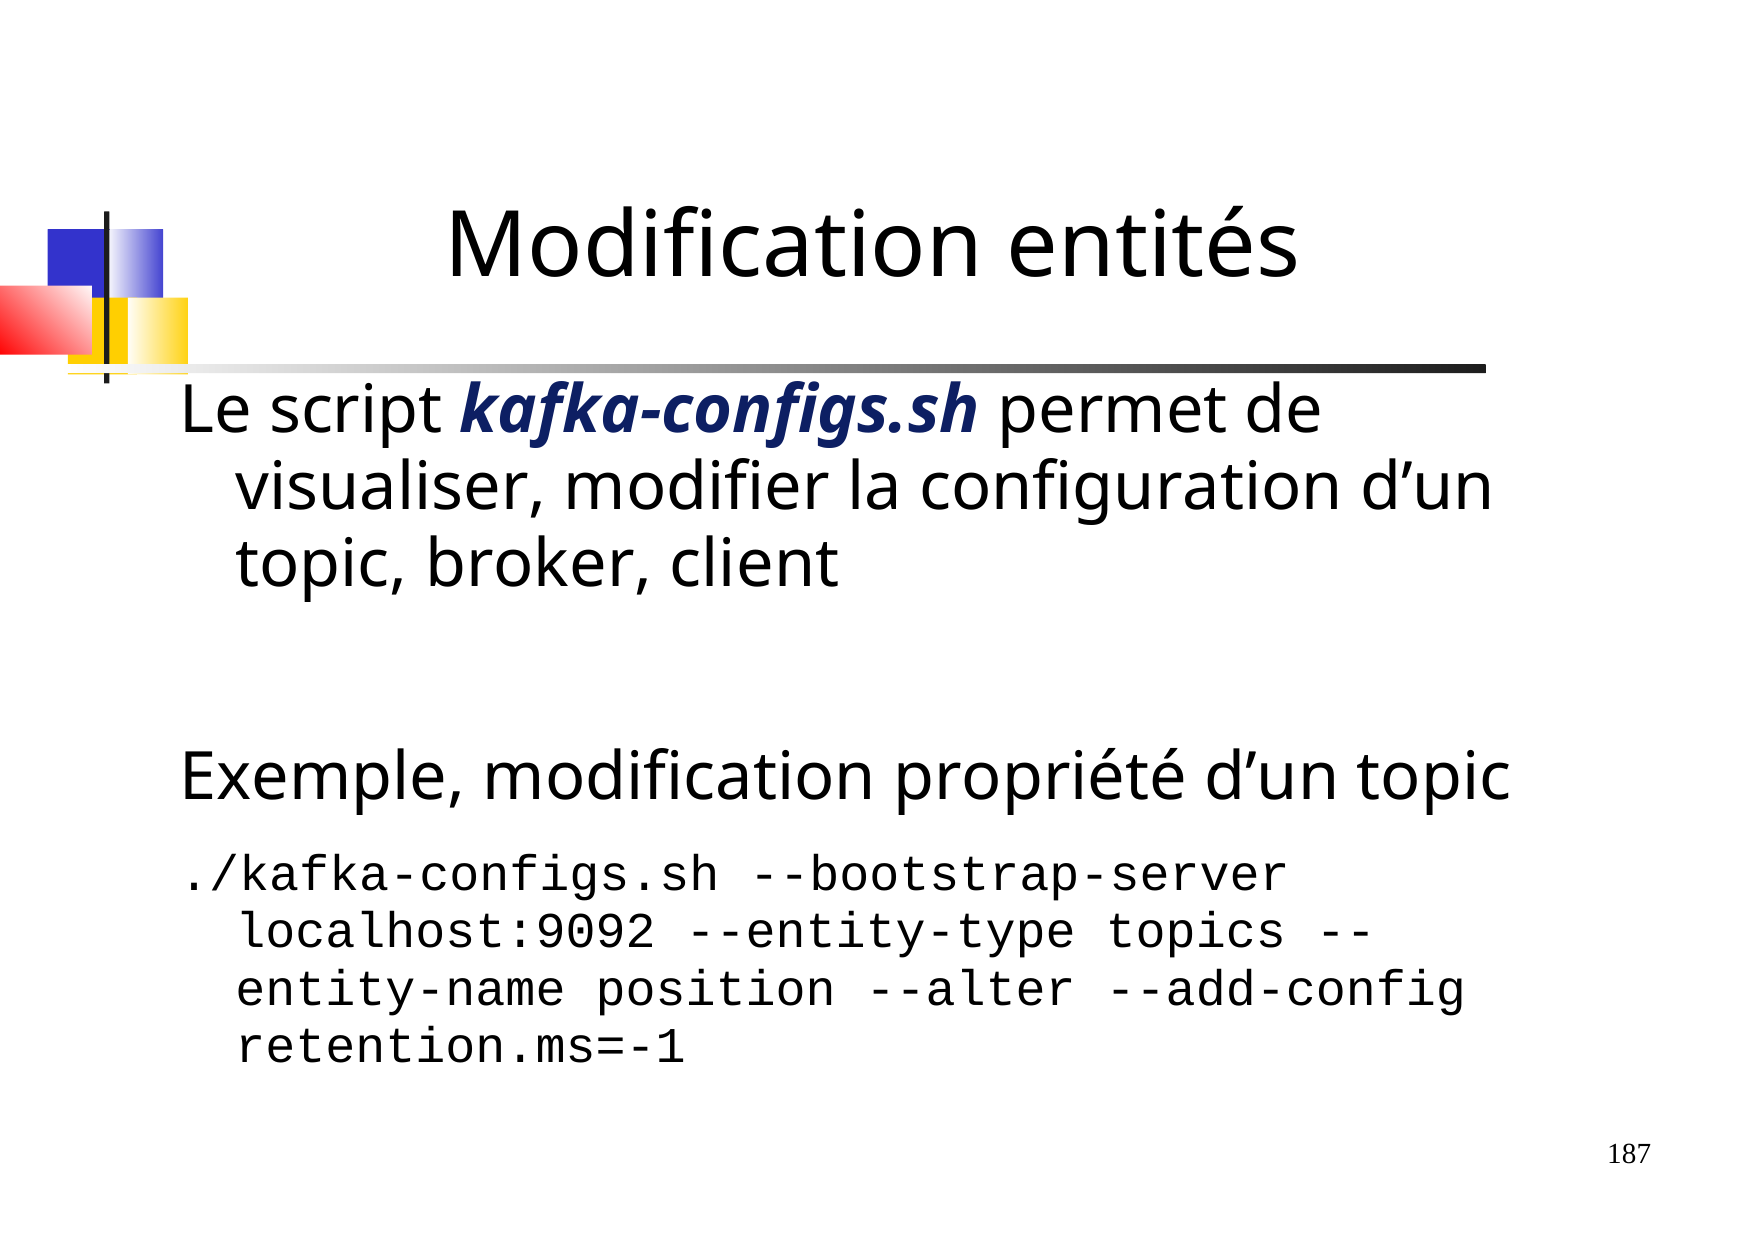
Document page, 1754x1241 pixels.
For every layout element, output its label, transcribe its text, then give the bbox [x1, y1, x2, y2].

list Le script kafka-configs.sh permet de visualiser, modifier la configuration d’un topic, broker, client Exemple, modification propriété d’un topic ./kafka-configs.sh --bootstrap-server localhost:9092 --entity-type topics --entity-name position --alter --add-config retention.ms=-1 [179, 371, 1567, 1091]
title Modification entités [179, 139, 1567, 351]
